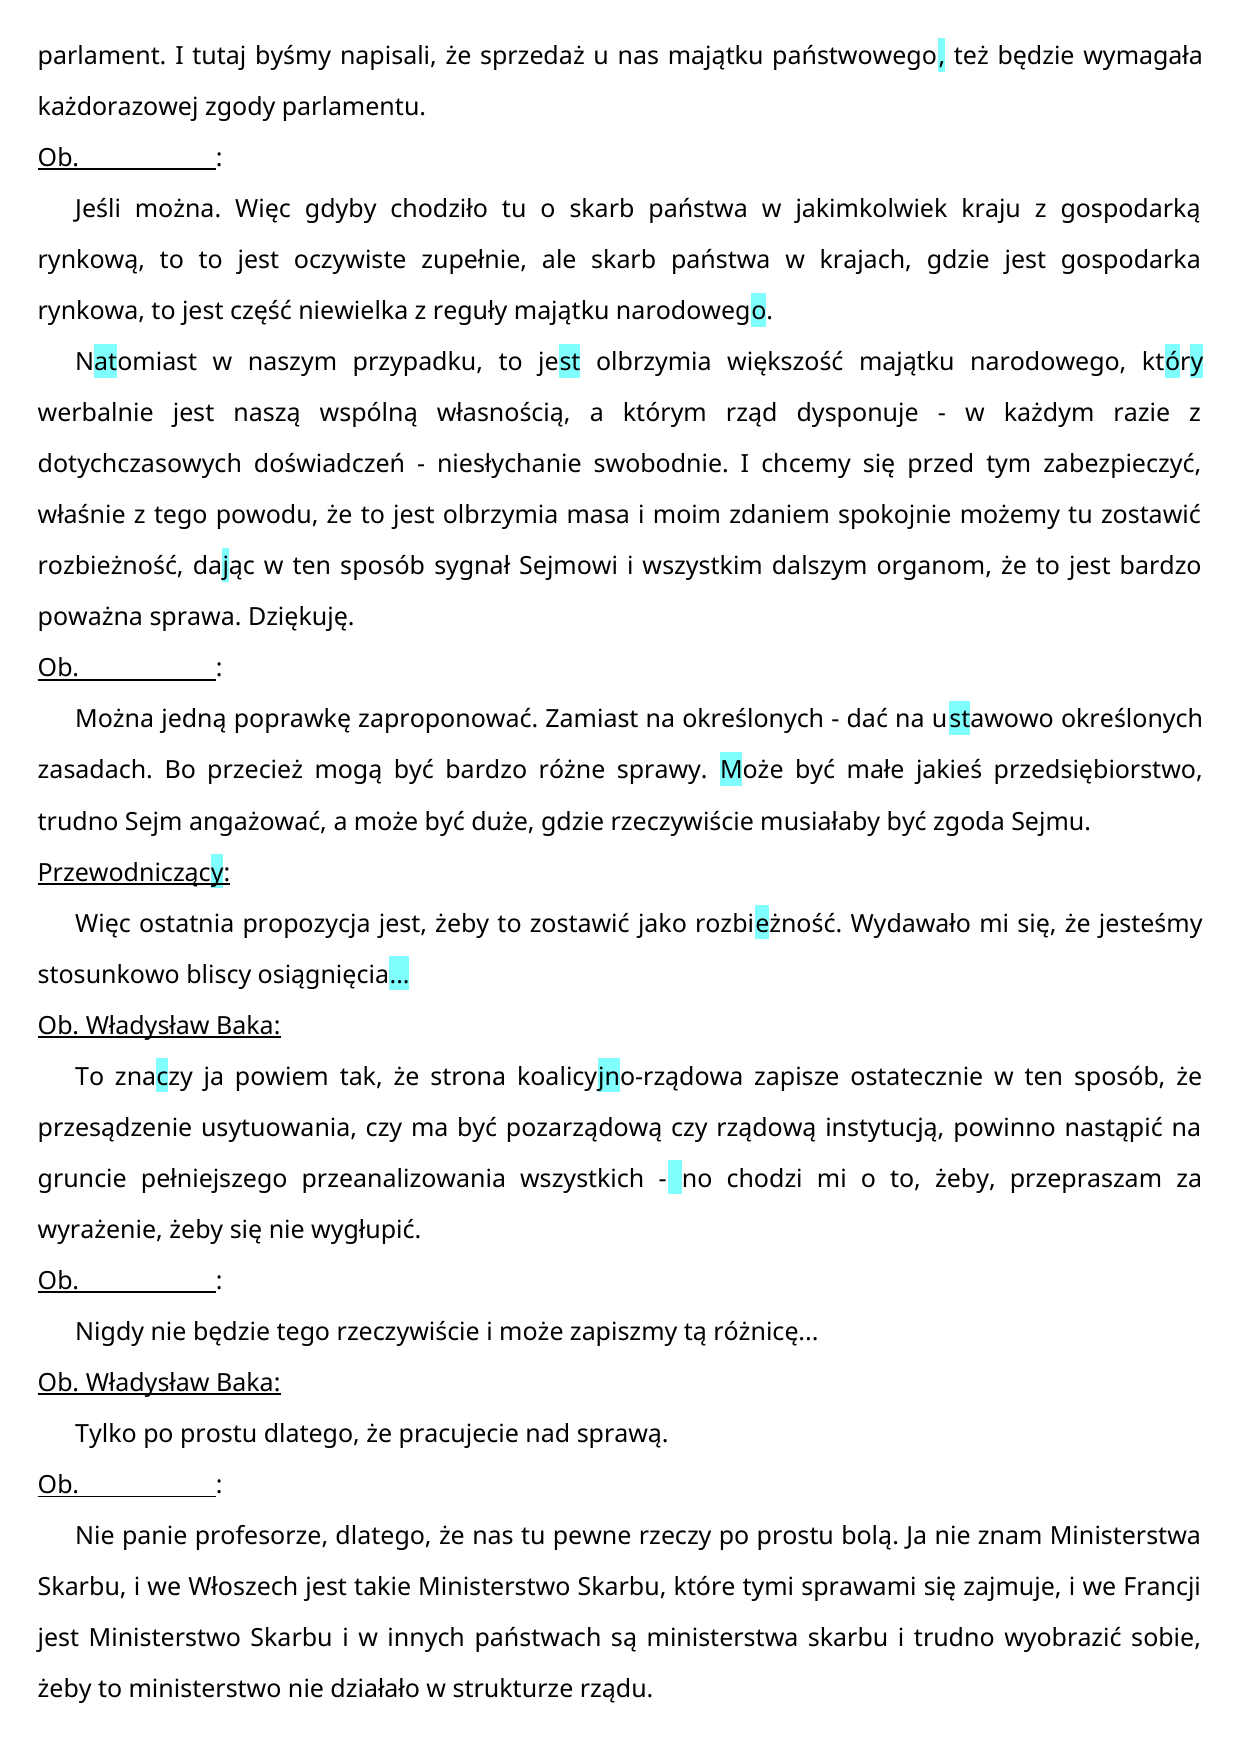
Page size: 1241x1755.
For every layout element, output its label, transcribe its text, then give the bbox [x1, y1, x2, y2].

text Ob. : [37, 1467, 1203, 1501]
text Ob. : [37, 650, 1203, 684]
text Ob. Władysław Baka: [37, 1007, 1203, 1041]
text Więc ostatnia propozycja jest, żeby to zostawić jako rozbieżność. Wydawało mi się, że jesteśmy stosunkowo bliscy osiągnięcia... [37, 905, 1203, 990]
text Nie panie profesorze, dlatego, że nas tu pewne rzeczy po prostu bolą. Ja nie znam Ministerstwa Skarbu, i we Włoszech jest takie Ministerstwo Skarbu, które tymi sprawami się zajmuje, i we Francji jest Ministerstwo Skarbu i w innych państwach są ministerstwa skarbu i trudno wyobrazić sobie, żeby to ministerstwo nie działało w strukturze rządu. [37, 1518, 1203, 1705]
text Tylko po prostu dlatego, że pracujecie nad sprawą. [37, 1416, 1203, 1450]
text Jeśli można. Więc gdyby chodziło tu o skarb państwa w jakimkolwiek kraju z gospodarką rynkową, to to jest oczywiste zupełnie, ale skarb państwa w krajach, gdzie jest gospodarka rynkowa, to jest część niewielka z reguły majątku narodowego. [37, 191, 1203, 327]
text Przewodniczący: [37, 854, 1203, 888]
text parlament. I tutaj byśmy napisali, że sprzedaż u nas majątku państwowego, też będzie wymagała każdorazowej zgody parlamentu. [37, 37, 1203, 123]
text To znaczy ja powiem tak, że strona koalicyjno-rządowa zapisze ostatecznie w ten sposób, że przesądzenie usytuowania, czy ma być pozarządową czy rządową instytucją, powinno nastąpić na gruncie pełniejszego przeanalizowania wszystkich - no chodzi mi o to, żeby, przepraszam za wyrażenie, żeby się nie wygłupić. [37, 1058, 1203, 1246]
text Ob. Władysław Baka: [37, 1364, 1203, 1399]
text Natomiast w naszym przypadku, to jest olbrzymia większość majątku narodowego, który werbalnie jest naszą wspólną własnością, a którym rząd dysponuje - w każdym razie z dotychczasowych doświadczeń - niesłychanie swobodnie. I chcemy się przed tym zabezpieczyć, właśnie z tego powodu, że to jest olbrzymia masa i moim zdaniem spokojnie możemy tu zostawić rozbieżność, dając w ten sposób sygnał Sejmowi i wszystkim dalszym organom, że to jest bardzo poważna sprawa. Dziękuję. [37, 344, 1203, 633]
text Ob. : [37, 1262, 1203, 1297]
text Ob. : [37, 139, 1203, 174]
text Można jedną poprawkę zaproponować. Zamiast na określonych - dać na ustawowo określonych zasadach. Bo przecież mogą być bardzo różne sprawy. Może być małe jakieś przedsiębiorstwo, trudno Sejm angażować, a może być duże, gdzie rzeczywiście musiałaby być zgoda Sejmu. [37, 701, 1203, 837]
text Nigdy nie będzie tego rzeczywiście i może zapiszmy tą różnicę... [37, 1313, 1203, 1348]
